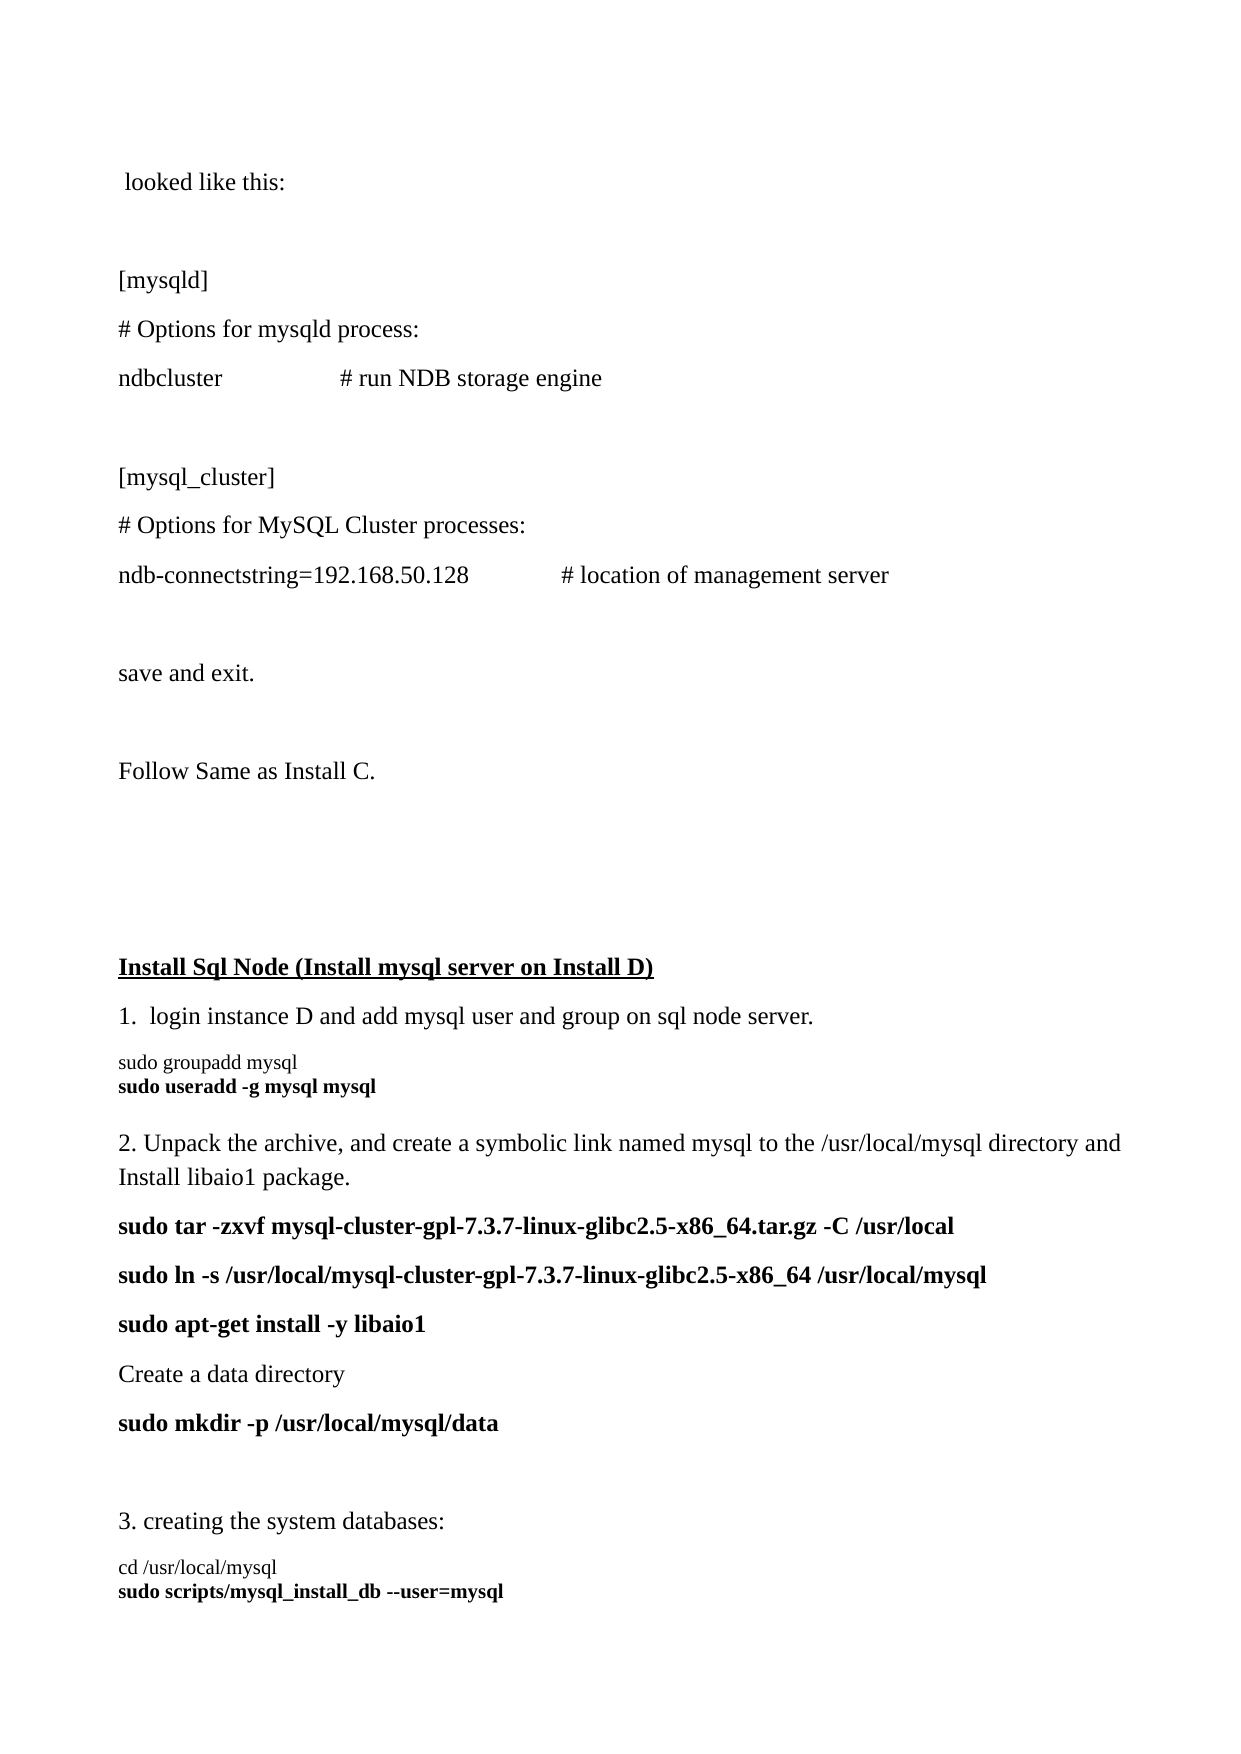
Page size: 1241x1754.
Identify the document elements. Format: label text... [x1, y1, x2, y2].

text # Options for mysqld process: [118, 314, 1122, 343]
text ndb-connectstring=192.168.50.128 # location of management server [118, 560, 1122, 588]
text # Options for MySQL Cluster processes: [118, 511, 1122, 539]
text cd /usr/local/mysql [118, 1555, 1122, 1579]
text Follow Same as Install C. [118, 756, 1122, 785]
text save and exit. [118, 658, 1122, 687]
text sudo groupadd mysql [118, 1050, 1122, 1074]
text ndbcluster # run NDB storage engine [118, 363, 1122, 392]
text sudo tar -zxvf mysql-cluster-gpl-7.3.7-linux-glibc2.5-x86_64.tar.gz -C /usr/local [118, 1211, 1122, 1240]
text sudo mkdir -p /usr/local/mysql/data [118, 1408, 1122, 1436]
text 3. creating the system databases: [118, 1506, 1122, 1534]
text [mysqld] [118, 265, 1122, 294]
text 2. Unpack the archive, and create a symbolic link named mysql to the /usr/local/mysql directory and Install libaio1 package. [118, 1128, 1122, 1191]
text sudo ln -s /usr/local/mysql-cluster-gpl-7.3.7-linux-glibc2.5-x86_64 /usr/local/mysql [118, 1261, 1122, 1289]
text 1. login instance D and add mysql user and group on sql node server. [118, 1001, 1122, 1030]
text sudo useradd -g mysql mysql [118, 1074, 1122, 1098]
text sudo apt-get install -y libaio1 [118, 1309, 1122, 1338]
text Install Sql Node (Install mysql server on Install D) [118, 952, 1122, 981]
text looked like this: [118, 167, 1122, 196]
text sudo scripts/mysql_install_db --user=mysql [118, 1579, 1122, 1603]
text Create a data directory [118, 1359, 1122, 1387]
text [mysql_cluster] [118, 462, 1122, 490]
